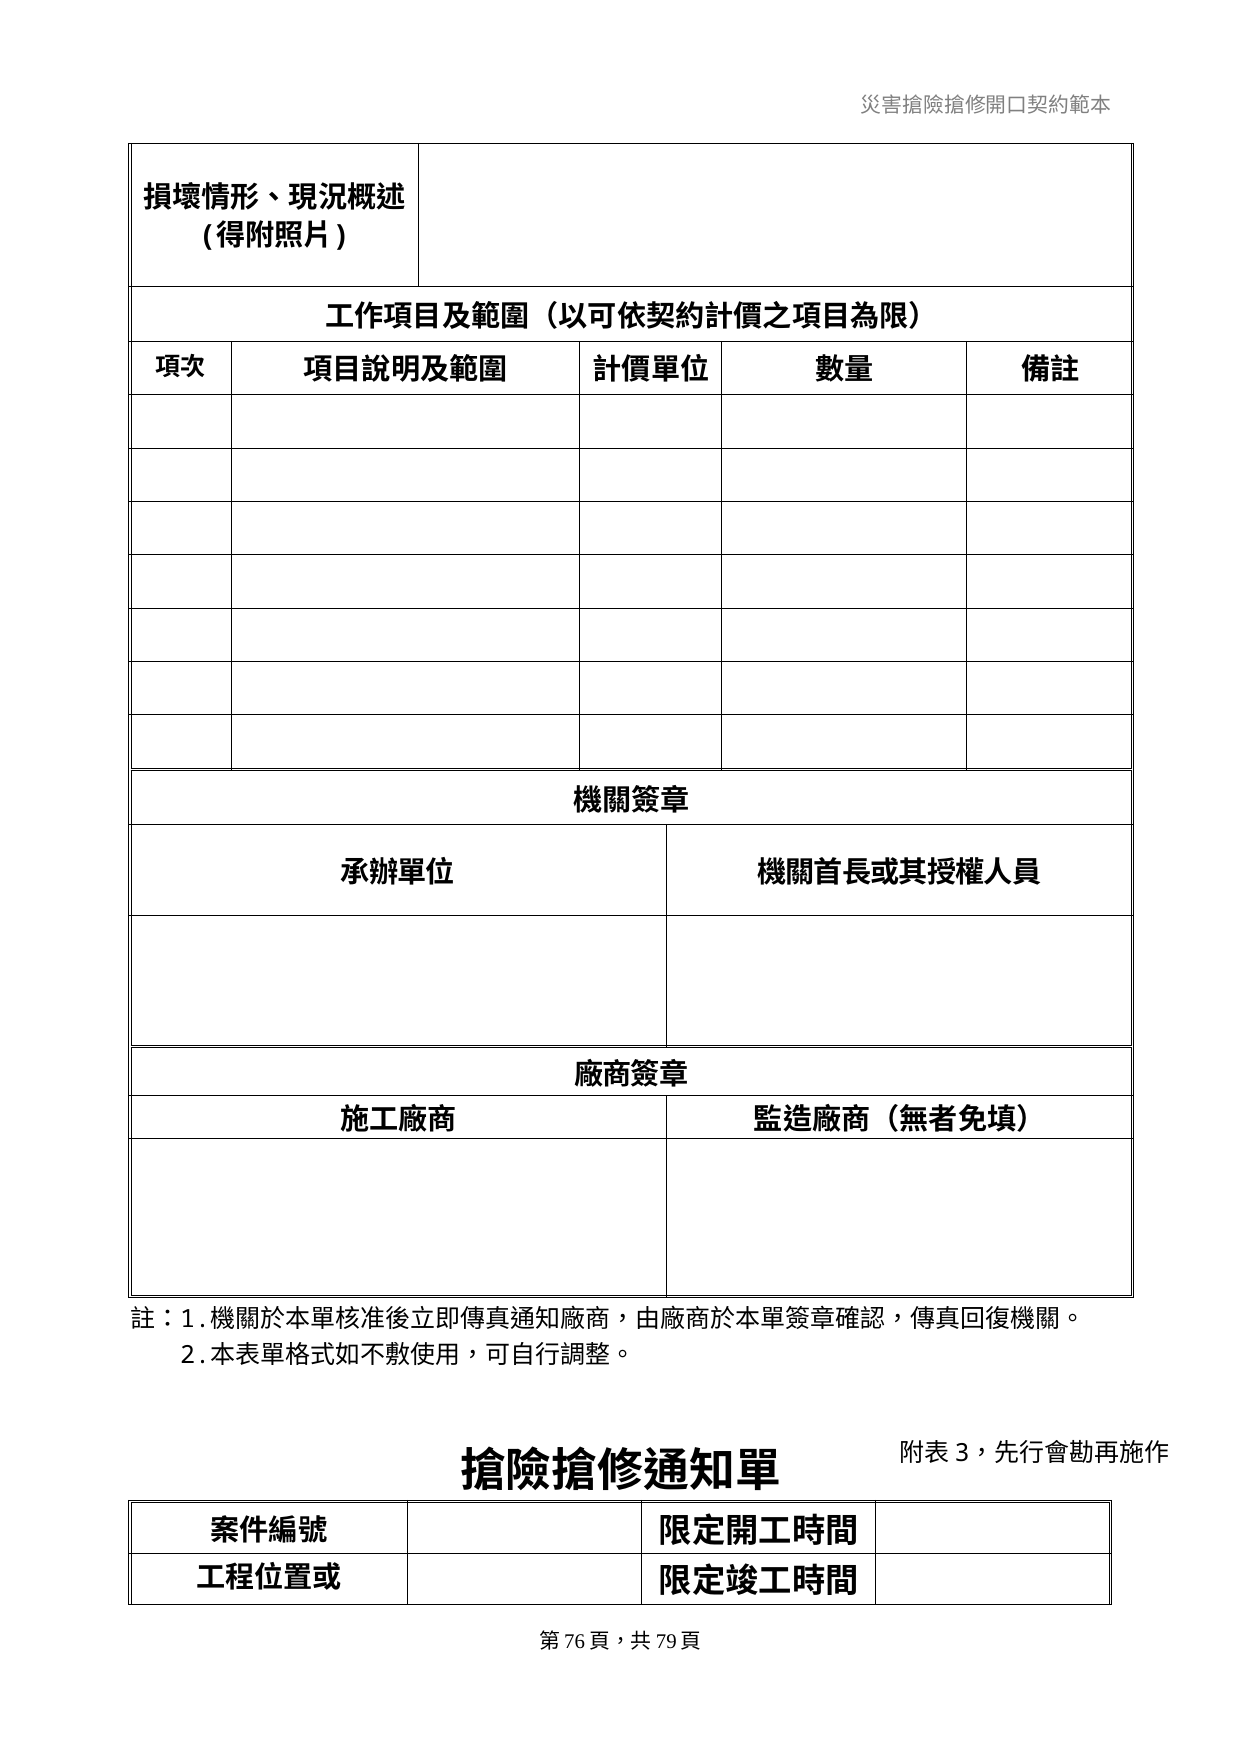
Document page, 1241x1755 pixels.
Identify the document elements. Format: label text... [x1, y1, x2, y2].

table_cell [876, 1554, 1109, 1604]
table_cell [580, 449, 721, 501]
table_cell 施工廠商 [132, 1096, 666, 1138]
table_cell [667, 1139, 1131, 1295]
table_cell [580, 662, 721, 714]
table_cell [232, 555, 579, 607]
table_cell 機關首長或其授權人員 [667, 825, 1131, 915]
table_header [876, 1503, 1109, 1553]
table_cell [132, 449, 231, 501]
table_cell [722, 502, 966, 554]
table_cell [722, 555, 966, 607]
table_cell 工作項目及範圍（以可依契約計價之項目為限） [132, 287, 1131, 341]
table_cell [232, 502, 579, 554]
table_cell [132, 609, 231, 661]
table_cell [967, 555, 1131, 607]
table_cell [132, 502, 231, 554]
table_cell 備註 [967, 342, 1131, 394]
table_cell [967, 502, 1131, 554]
table_cell [967, 715, 1131, 767]
table_cell [132, 916, 666, 1045]
table_cell [722, 609, 966, 661]
text 2.本表單格式如不敷使用，可自行調整。 [180, 1334, 1110, 1371]
table_header [408, 1503, 641, 1553]
table_cell [232, 449, 579, 501]
table_cell [967, 609, 1131, 661]
table_cell [967, 395, 1131, 447]
table_cell [580, 609, 721, 661]
table_cell [967, 662, 1131, 714]
table_cell [419, 144, 1131, 286]
table_cell [132, 1139, 666, 1295]
table_cell 承辦單位 [132, 825, 666, 915]
table_cell [580, 395, 721, 447]
table_cell [132, 555, 231, 607]
table_cell [132, 395, 231, 447]
table_cell 廠商簽章 [132, 1048, 1131, 1095]
table_cell [722, 715, 966, 767]
table_cell [132, 662, 231, 714]
table_cell 監造廠商（無者免填） [667, 1096, 1131, 1138]
table_cell [232, 395, 579, 447]
table_header 限定開工時間 [642, 1503, 875, 1553]
table_cell [580, 502, 721, 554]
table_cell [580, 555, 721, 607]
table_cell 計價單位 [580, 342, 721, 394]
table_cell [722, 662, 966, 714]
table_cell [580, 715, 721, 767]
table_cell 項目說明及範圍 [232, 342, 579, 394]
table_cell 項次 [132, 342, 231, 394]
table_cell 損壞情形、現況概述(得附照片) [132, 144, 418, 286]
table_cell 數量 [722, 342, 966, 394]
text 附表3，先行會勘再施作者 [899, 1432, 1182, 1473]
table_cell [232, 662, 579, 714]
text 註：1.機關於本單核准後立即傳真通知廠商，由廠商於本單簽章確認，傳真回復機關。 [130, 1298, 1110, 1334]
table_cell 機關簽章 [132, 771, 1131, 824]
table_cell [967, 449, 1131, 501]
table_cell 限定竣工時間 [642, 1554, 875, 1604]
table_cell [408, 1554, 641, 1604]
table_cell [132, 715, 231, 767]
table_cell [722, 449, 966, 501]
table_cell [667, 916, 1131, 1045]
table_cell [232, 609, 579, 661]
table_header 案件編號 [132, 1503, 407, 1553]
text 搶險搶修通知單 [130, 1433, 1110, 1500]
table_cell [722, 395, 966, 447]
table_cell 工程位置或 [132, 1554, 407, 1604]
table_cell [232, 715, 579, 767]
